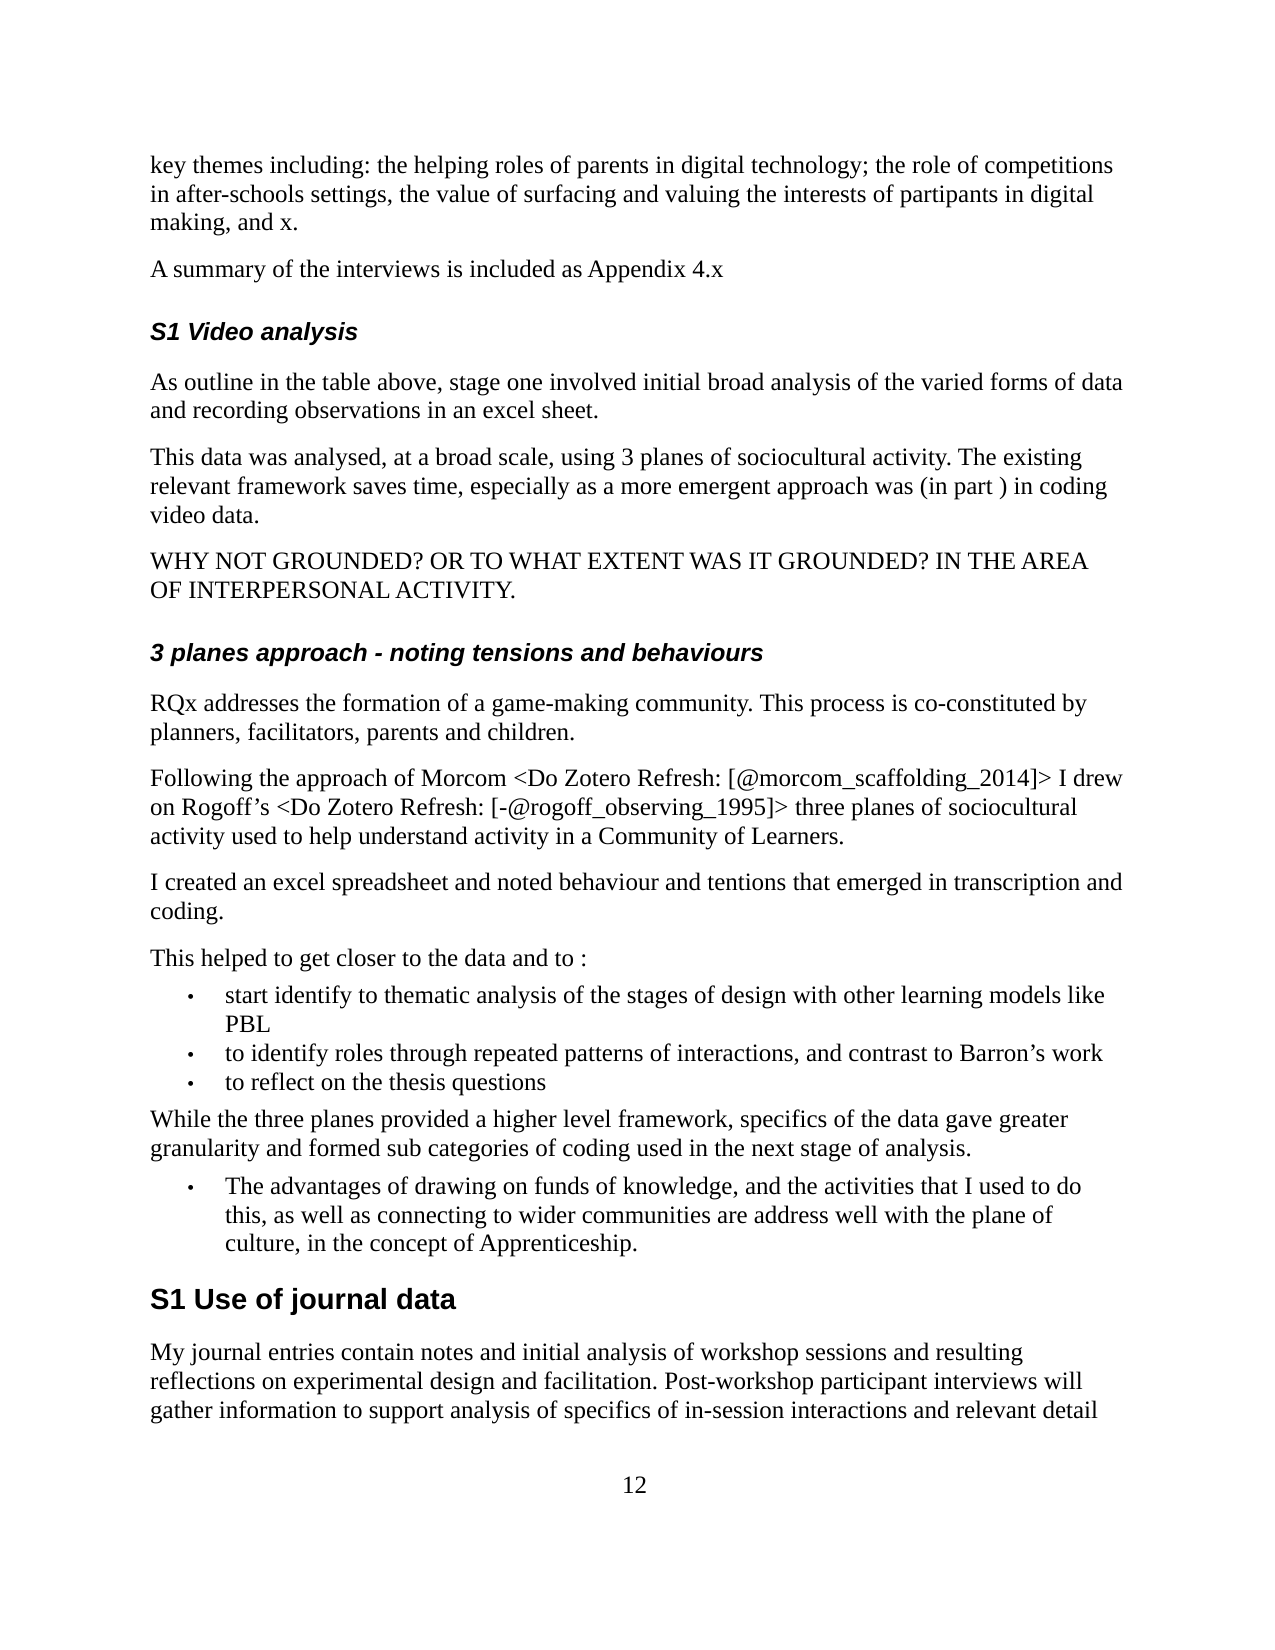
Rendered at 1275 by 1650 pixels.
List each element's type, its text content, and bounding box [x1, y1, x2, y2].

text A summary of the interviews is included as Appendix 4.x [150, 254, 1125, 283]
text My journal entries contain notes and initial analysis of workshop sessions and resulting reflections on experimental design and facilitation. Post-workshop participant interviews will gather information to support analysis of specifics of in-session interactions and relevant detail [150, 1337, 1125, 1423]
text As outline in the table above, stage one involved initial broad analysis of the varied forms of data and recording observations in an excel sheet. [150, 367, 1125, 424]
subtitle S1 Video analysis [150, 317, 1125, 345]
list The advantages of drawing on funds of knowledge, and the activities that I used to do this, as well as connecting to wider communities are address well with the plane of culture, in the concept of Apprenticeship. [187, 1171, 1125, 1257]
text WHY NOT GROUNDED? OR TO WHAT EXTENT WAS IT GROUNDED? IN THE AREA OF INTERPERSONAL ACTIVITY. [150, 546, 1125, 604]
text This helped to get closer to the data and to : [150, 943, 1125, 972]
text This data was analysed, at a broad scale, using 3 planes of sociocultural activity. The existing relevant framework saves time, especially as a more emergent approach was (in part ) in coding video data. [150, 442, 1125, 528]
list start identify to thematic analysis of the stages of design with other learning models like PBL [187, 981, 1125, 1038]
text key themes including: the helping roles of parents in digital technology; the role of competitions in after-schools settings, the value of surfacing and valuing the interests of partipants in digital making, and x. [150, 150, 1125, 236]
list to reflect on the thesis questions [187, 1067, 1125, 1096]
text While the three planes provided a higher level framework, specifics of the data gave greater granularity and formed sub categories of coding used in the next stage of analysis. [150, 1104, 1125, 1162]
subtitle S1 Use of journal data [150, 1282, 1125, 1316]
text I created an excel spreadsheet and noted behaviour and tentions that emerged in transcription and coding. [150, 867, 1125, 925]
text RQx addresses the formation of a game-making community. This process is co-constituted by planners, facilitators, parents and children. [150, 688, 1125, 745]
list to identify roles through repeated patterns of interactions, and contrast to Barron’s work [187, 1038, 1125, 1067]
subtitle 3 planes approach - noting tensions and behaviours [150, 638, 1125, 666]
text Following the approach of Morcom <Do Zotero Refresh: [@morcom_scaffolding_2014]> I drew on Rogoff’s <Do Zotero Refresh: [-@rogoff_observing_1995]> three planes of sociocultural activity used to help understand activity in a Community of Learners. [150, 763, 1125, 849]
